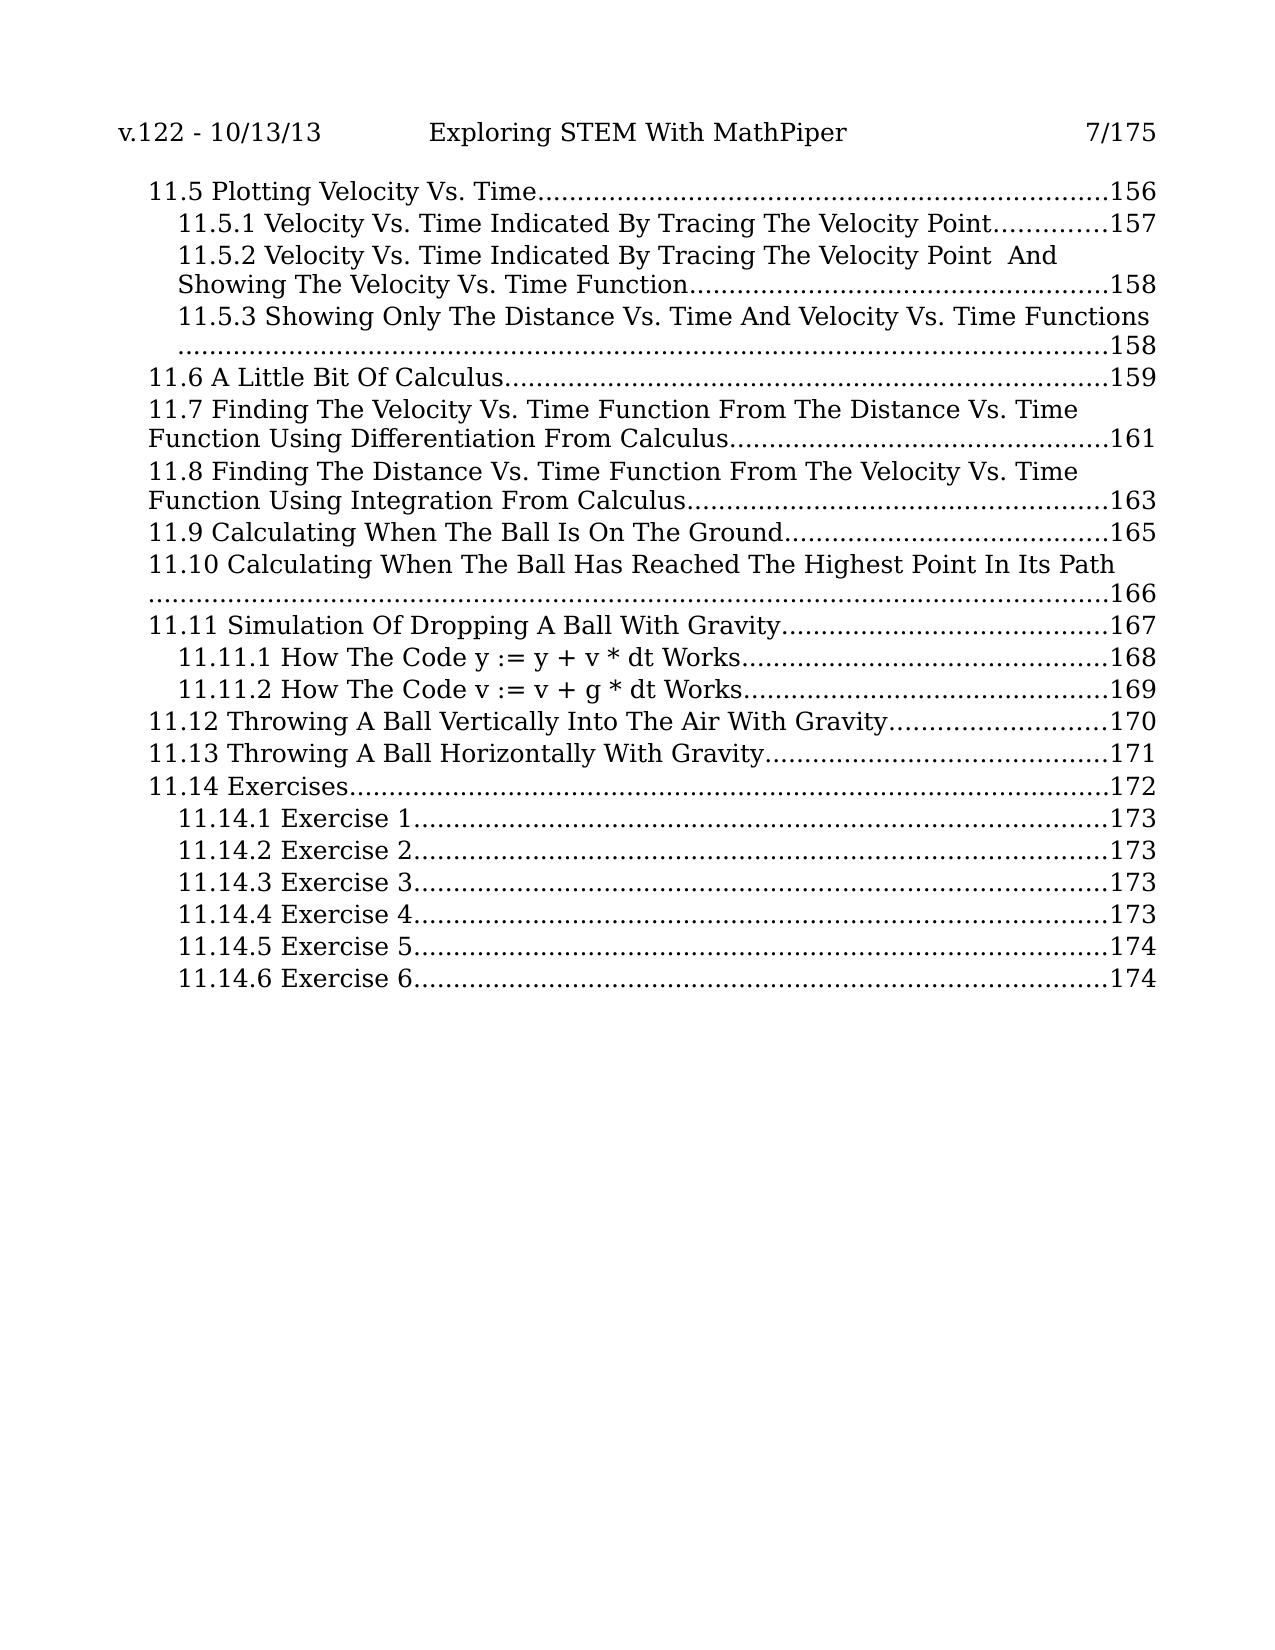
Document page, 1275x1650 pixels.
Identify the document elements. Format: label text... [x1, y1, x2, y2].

text 11.5 Plotting Velocity Vs. Time 156 [148, 177, 1157, 206]
text 11.11.1 How The Code y := y + v * dt Works 168 [177, 643, 1157, 673]
text 11.6 A Little Bit Of Calculus 159 [148, 363, 1157, 393]
text 11.5.3 Showing Only The Distance Vs. Time And Velocity Vs. Time Functions 158 [177, 302, 1157, 361]
text 11.11.2 How The Code v := v + g * dt Works 169 [177, 676, 1157, 705]
text 11.14 Exercises 172 [148, 772, 1157, 801]
text 11.5.2 Velocity Vs. Time Indicated By Tracing The Velocity Point And Showing The Velocity Vs. Time Function 158 [177, 241, 1157, 299]
text 11.10 Calculating When The Ball Has Reached The Highest Point In Its Path 166 [148, 550, 1157, 608]
text 11.5.1 Velocity Vs. Time Indicated By Tracing The Velocity Point 157 [177, 209, 1157, 238]
text 11.14.6 Exercise 6 174 [177, 964, 1157, 993]
text 11.7 Finding The Velocity Vs. Time Function From The Distance Vs. Time Function Using Differentiation From Calculus 161 [148, 396, 1157, 454]
text 11.13 Throwing A Ball Horizontally With Gravity 171 [148, 740, 1157, 769]
text 11.11 Simulation Of Dropping A Ball With Gravity 167 [148, 611, 1157, 641]
text 11.9 Calculating When The Ball Is On The Ground 165 [148, 518, 1157, 547]
text 11.14.1 Exercise 1 173 [177, 804, 1157, 833]
text 11.12 Throwing A Ball Vertically Into The Air With Gravity 170 [148, 708, 1157, 737]
text 11.14.4 Exercise 4 173 [177, 900, 1157, 929]
text 11.14.3 Exercise 3 173 [177, 868, 1157, 897]
text 11.8 Finding The Distance Vs. Time Function From The Velocity Vs. Time Function Using Integration From Calculus 163 [148, 457, 1157, 515]
text 11.14.2 Exercise 2 173 [177, 836, 1157, 865]
text 11.14.5 Exercise 5 174 [177, 932, 1157, 961]
